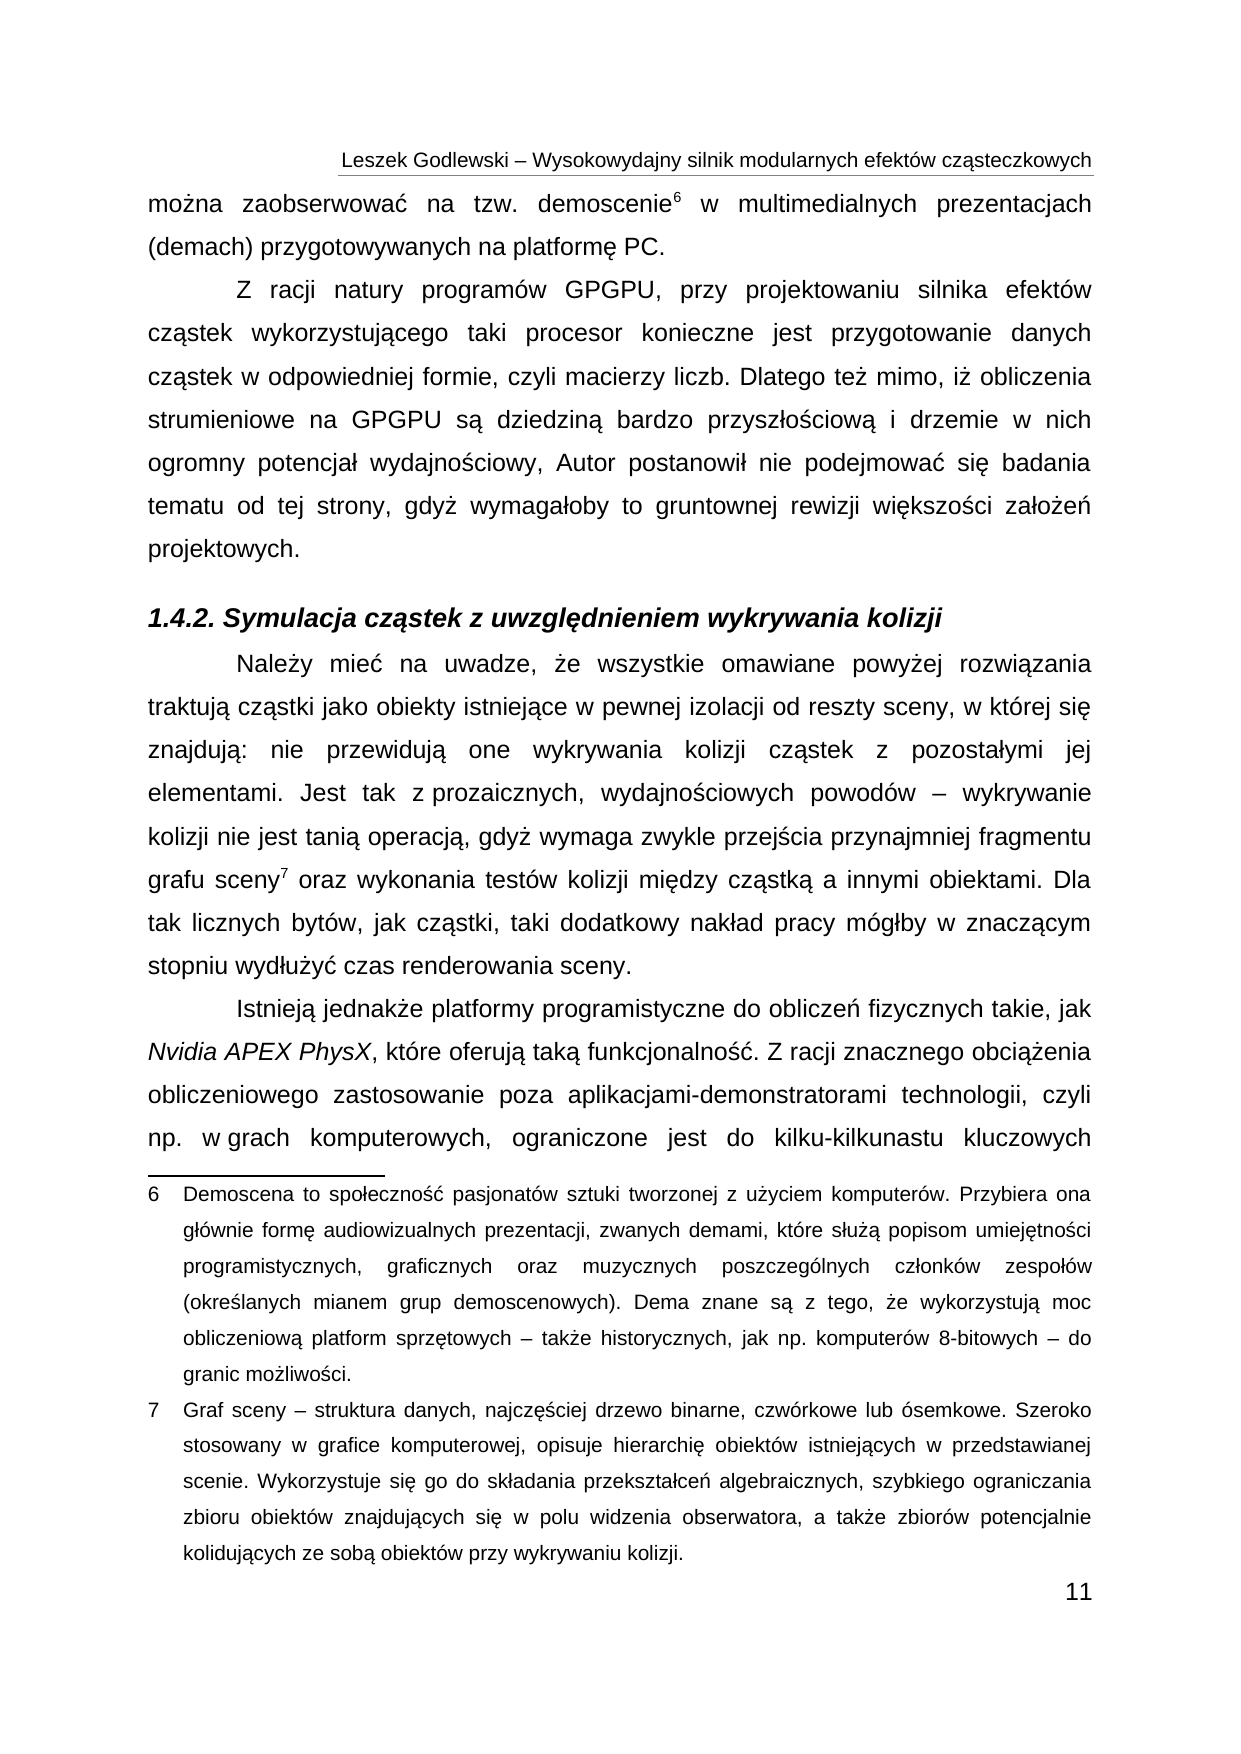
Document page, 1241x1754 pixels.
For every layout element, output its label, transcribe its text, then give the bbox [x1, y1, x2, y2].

subtitle Symulacja cząstek z uwzględnieniem wykrywania kolizji [148, 602, 1092, 633]
text Demoscena to społeczność pasjonatów sztuki tworzonej z użyciem komputerów. Przybiera ona głównie formę audiowizualnych prezentacji, zwanych demami, które służą popisom umiejętności programistycznych, graficznych oraz muzycznych poszczególnych członków zespołów (określanych mianem grup demoscenowych). Dema znane są z tego, że wykorzystują moc obliczeniową platform sprzętowych – także historycznych, jak np. komputerów 8-bitowych – do granic możliwości. [148, 1182, 1092, 1385]
text Istnieją jednakże platformy programistyczne do obliczeń fizycznych takie, jak Nvidia APEX PhysX, które oferują taką funkcjonalność. Z racji znacznego obciążenia obliczeniowego zastosowanie poza aplikacjami-demonstratorami technologii, czyli np. w grach komputerowych, ograniczone jest do kilku-kilkunastu kluczowych [148, 994, 1092, 1152]
text można zaobserwować na tzw. demoscenie w multimedialnych prezentacjach (demach) przygotowywanych na platformę PC. [148, 189, 1092, 261]
text Graf sceny – struktura danych, najczęściej drzewo binarne, czwórkowe lub ósemkowe. Szeroko stosowany w grafice komputerowej, opisuje hierarchię obiektów istniejących w przedstawianej scenie. Wykorzystuje się go do składania przekształceń algebraicznych, szybkiego ograniczania zbioru obiektów znajdujących się w polu widzenia obserwatora, a także zbiorów potencjalnie kolidujących ze sobą obiektów przy wykrywaniu kolizji. [148, 1397, 1092, 1565]
text Należy mieć na uwadze, że wszystkie omawiane powyżej rozwiązania traktują cząstki jako obiekty istniejące w pewnej izolacji od reszty sceny, w której się znajdują: nie przewidują one wykrywania kolizji cząstek z pozostałymi jej elementami. Jest tak z prozaicznych, wydajnościowych powodów – wykrywanie kolizji nie jest tanią operacją, gdyż wymaga zwykle przejścia przynajmniej fragmentu grafu sceny oraz wykonania testów kolizji między cząstką a innymi obiektami. Dla tak licznych bytów, jak cząstki, taki dodatkowy nakład pracy mógłby w znaczącym stopniu wydłużyć czas renderowania sceny. [148, 649, 1092, 979]
text Z racji natury programów GPGPU, przy projektowaniu silnika efektów cząstek wykorzystującego taki procesor konieczne jest przygotowanie danych cząstek w odpowiedniej formie, czyli macierzy liczb. Dlatego też mimo, iż obliczenia strumieniowe na GPGPU są dziedziną bardzo przyszłościową i drzemie w nich ogromny potencjał wydajnościowy, Autor postanowił nie podejmować się badania tematu od tej strony, gdyż wymagałoby to gruntownej rewizji większości założeń projektowych. [148, 275, 1092, 563]
